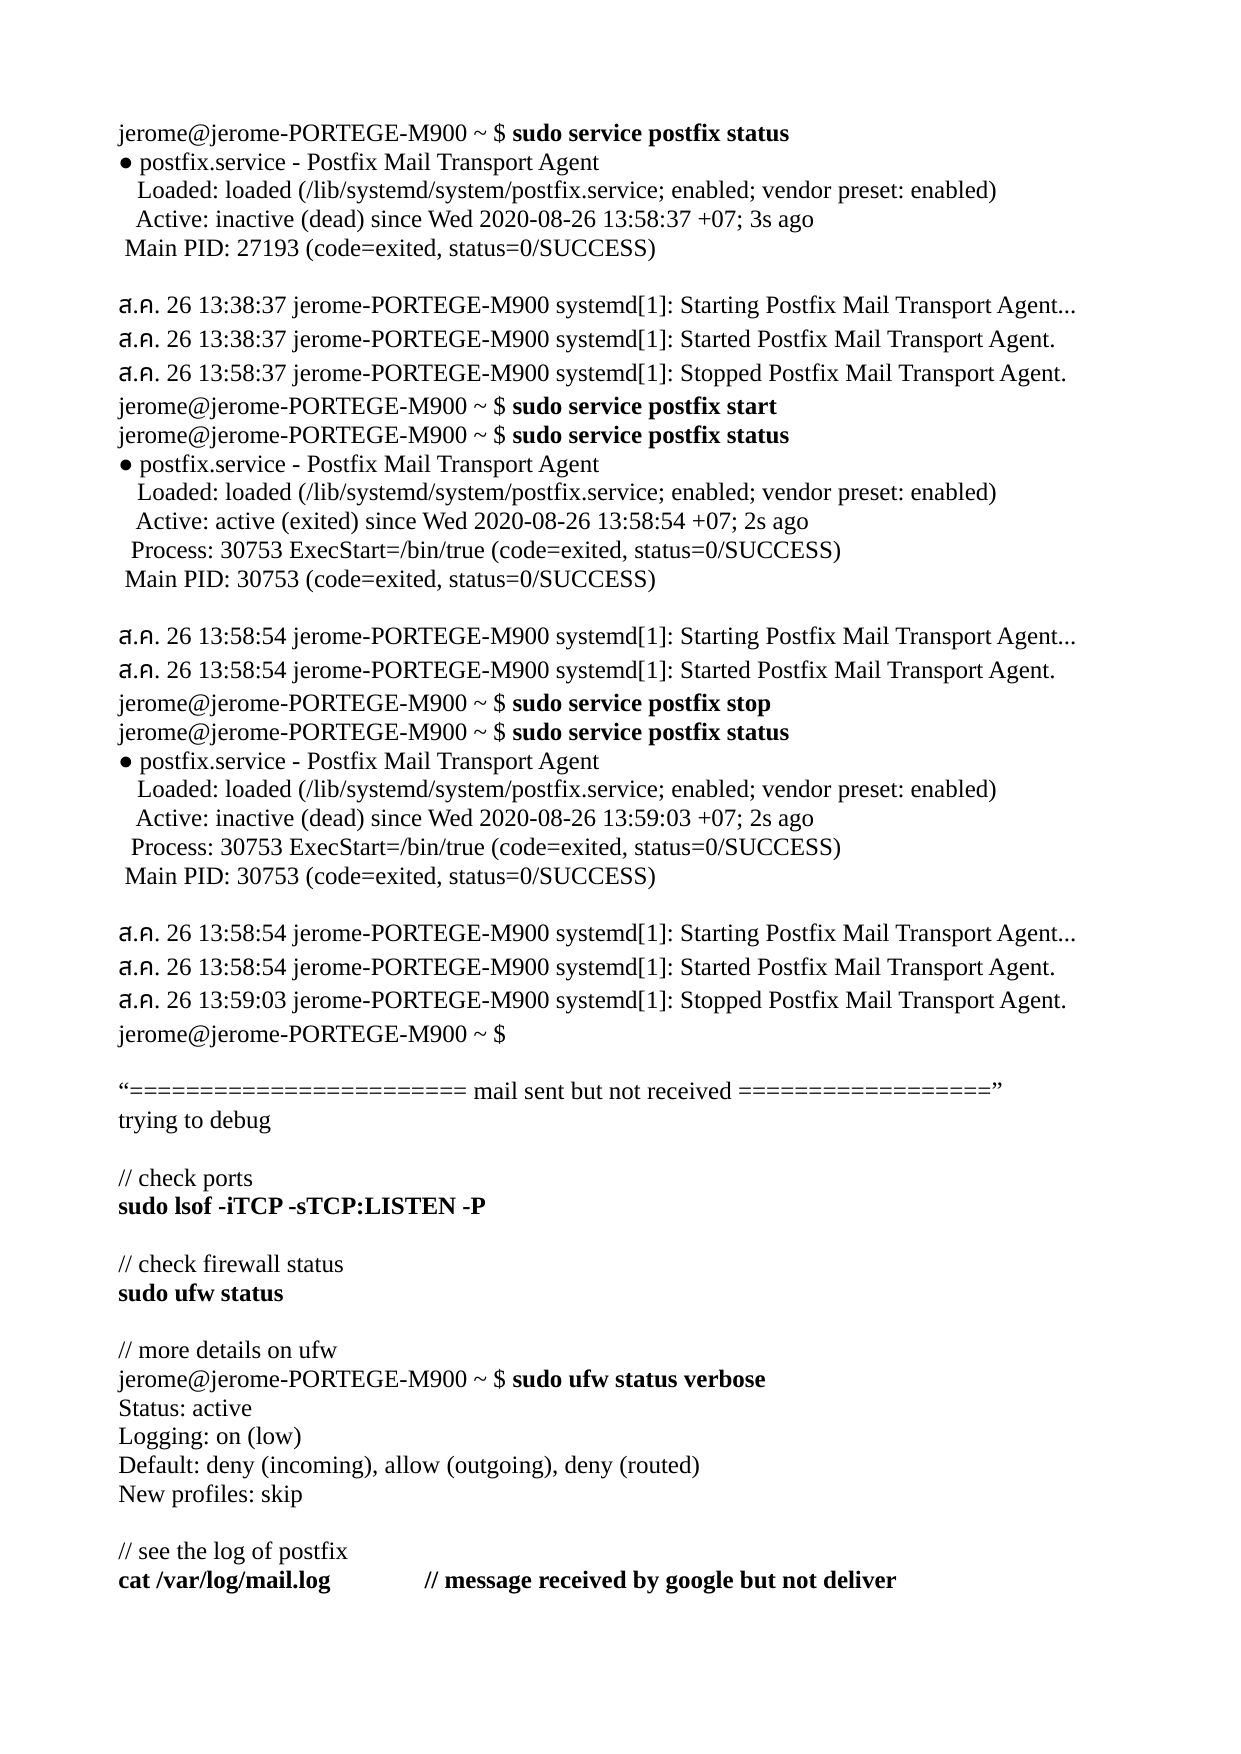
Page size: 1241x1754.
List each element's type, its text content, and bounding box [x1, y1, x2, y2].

text ส.ค. 26 13:58:54 jerome-PORTEGE-M900 systemd[1]: Starting Postfix Mail Transport Agent... [118, 918, 1122, 952]
text “======================== mail sent but not received ==================” [118, 1076, 1122, 1105]
text ส.ค. 26 13:58:54 jerome-PORTEGE-M900 systemd[1]: Started Postfix Mail Transport Agent. [118, 952, 1122, 985]
text // check ports [118, 1163, 1122, 1191]
text ● postfix.service - Postfix Mail Transport Agent [118, 746, 1122, 774]
text jerome@jerome-PORTEGE-M900 ~ $ sudo service postfix stop [118, 688, 1122, 717]
text Loaded: loaded (/lib/systemd/system/postfix.service; enabled; vendor preset: enabled) [118, 774, 1122, 803]
text New profiles: skip [118, 1479, 1122, 1508]
text ● postfix.service - Postfix Mail Transport Agent [118, 449, 1122, 477]
text Active: inactive (dead) since Wed 2020-08-26 13:58:37 +07; 3s ago [118, 204, 1122, 233]
text Active: inactive (dead) since Wed 2020-08-26 13:59:03 +07; 2s ago [118, 803, 1122, 832]
text Loaded: loaded (/lib/systemd/system/postfix.service; enabled; vendor preset: enabled) [118, 477, 1122, 506]
text Status: active [118, 1393, 1122, 1421]
text ส.ค. 26 13:58:54 jerome-PORTEGE-M900 systemd[1]: Starting Postfix Mail Transport Agent... [118, 621, 1122, 655]
text ส.ค. 26 13:58:54 jerome-PORTEGE-M900 systemd[1]: Started Postfix Mail Transport Agent. [118, 655, 1122, 688]
text jerome@jerome-PORTEGE-M900 ~ $ sudo service postfix status [118, 118, 1122, 147]
text trying to debug [118, 1105, 1122, 1134]
text Default: deny (incoming), allow (outgoing), deny (routed) [118, 1450, 1122, 1479]
text // more details on ufw [118, 1335, 1122, 1364]
text Process: 30753 ExecStart=/bin/true (code=exited, status=0/SUCCESS) [118, 535, 1122, 564]
text Main PID: 30753 (code=exited, status=0/SUCCESS) [118, 861, 1122, 889]
text jerome@jerome-PORTEGE-M900 ~ $ [118, 1019, 1122, 1048]
text jerome@jerome-PORTEGE-M900 ~ $ sudo service postfix status [118, 717, 1122, 746]
text Process: 30753 ExecStart=/bin/true (code=exited, status=0/SUCCESS) [118, 832, 1122, 861]
text ส.ค. 26 13:58:37 jerome-PORTEGE-M900 systemd[1]: Stopped Postfix Mail Transport Agent. [118, 358, 1122, 391]
text sudo lsof -iTCP -sTCP:LISTEN -P [118, 1191, 1122, 1220]
text jerome@jerome-PORTEGE-M900 ~ $ sudo service postfix start [118, 391, 1122, 420]
text Main PID: 27193 (code=exited, status=0/SUCCESS) [118, 233, 1122, 262]
text Logging: on (low) [118, 1421, 1122, 1450]
text ● postfix.service - Postfix Mail Transport Agent [118, 147, 1122, 176]
text ส.ค. 26 13:38:37 jerome-PORTEGE-M900 systemd[1]: Started Postfix Mail Transport Agent. [118, 324, 1122, 358]
text jerome@jerome-PORTEGE-M900 ~ $ sudo ufw status verbose [118, 1364, 1122, 1393]
text Active: active (exited) since Wed 2020-08-26 13:58:54 +07; 2s ago [118, 506, 1122, 535]
text ส.ค. 26 13:59:03 jerome-PORTEGE-M900 systemd[1]: Stopped Postfix Mail Transport Agent. [118, 985, 1122, 1019]
text // see the log of postfix [118, 1536, 1122, 1565]
text Loaded: loaded (/lib/systemd/system/postfix.service; enabled; vendor preset: enabled) [118, 176, 1122, 204]
text cat /var/log/mail.log // message received by google but not deliver [118, 1565, 1122, 1594]
text sudo ufw status [118, 1278, 1122, 1306]
text jerome@jerome-PORTEGE-M900 ~ $ sudo service postfix status [118, 420, 1122, 449]
text // check firewall status [118, 1249, 1122, 1278]
text ส.ค. 26 13:38:37 jerome-PORTEGE-M900 systemd[1]: Starting Postfix Mail Transport Agent... [118, 291, 1122, 324]
text Main PID: 30753 (code=exited, status=0/SUCCESS) [118, 564, 1122, 592]
